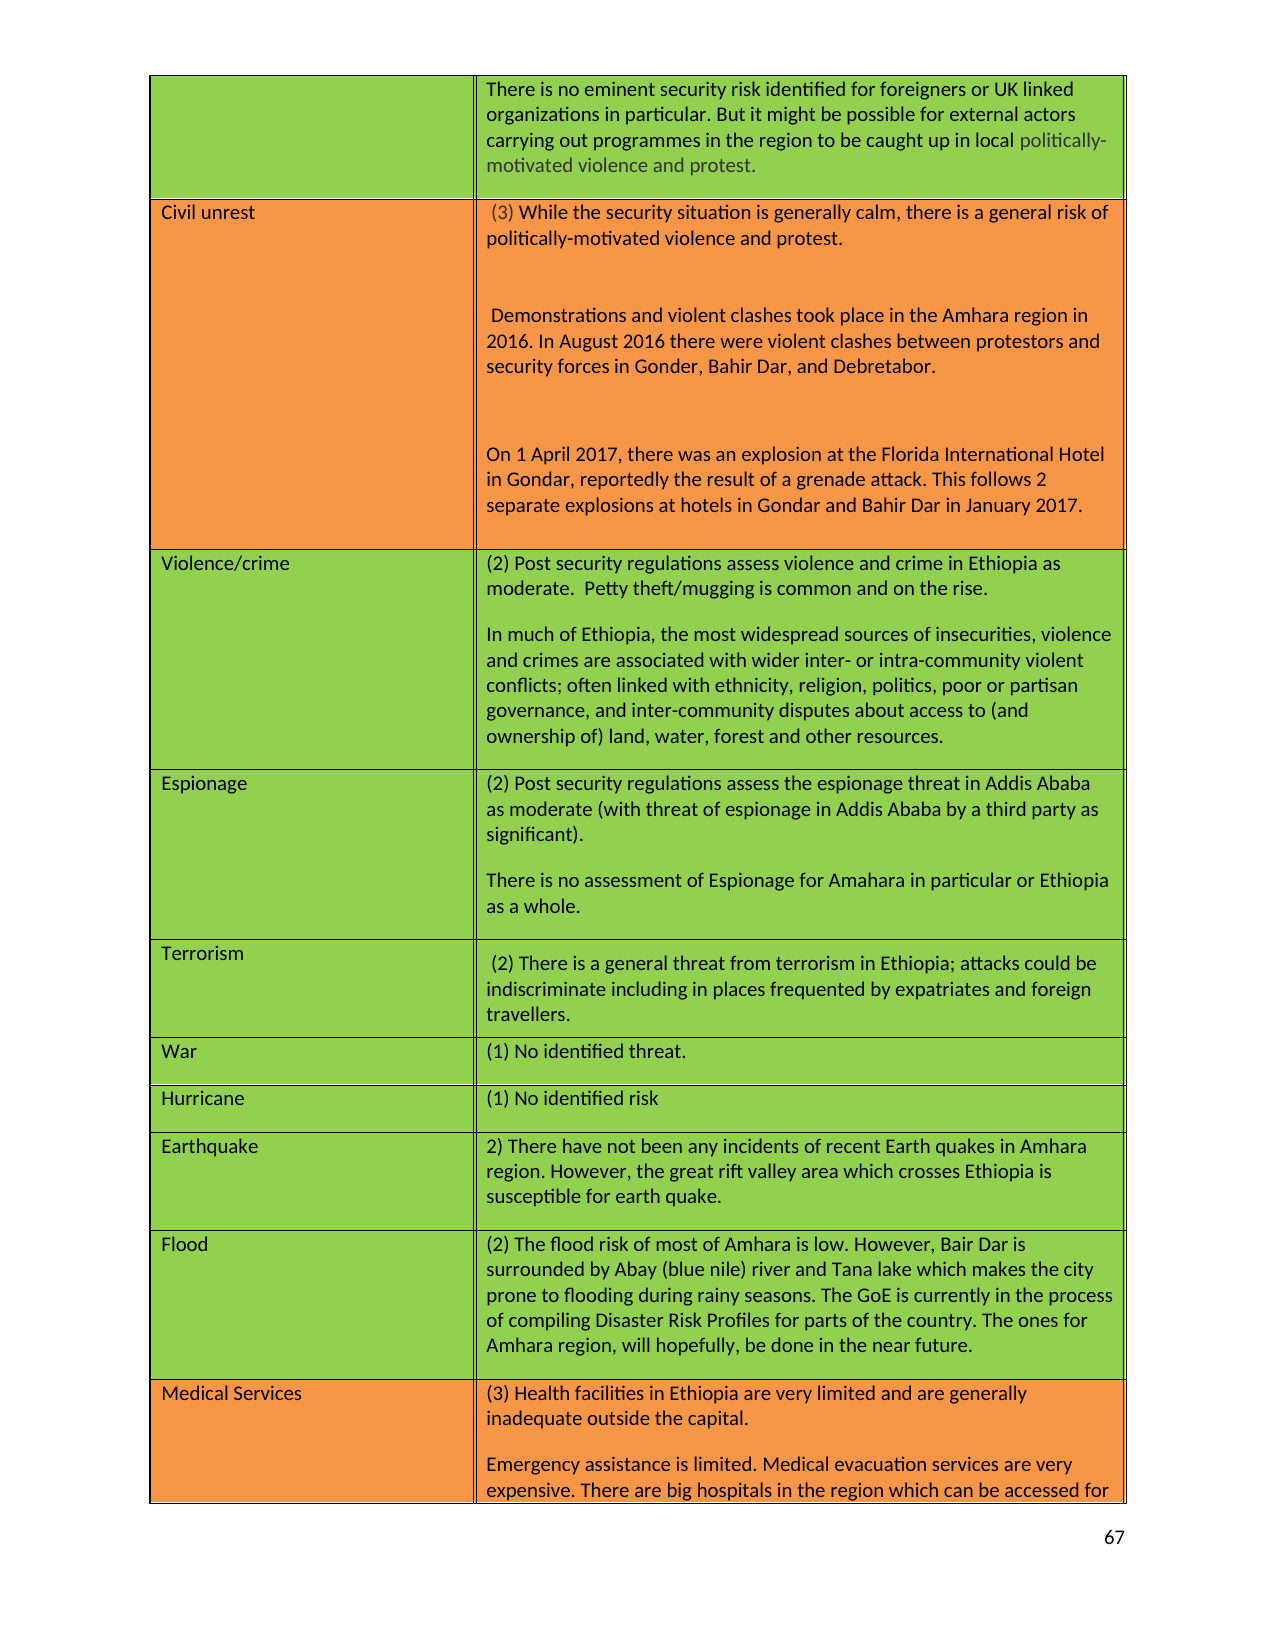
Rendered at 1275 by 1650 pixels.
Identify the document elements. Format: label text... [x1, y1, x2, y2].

table_cell Terrorism [151, 940, 473, 1037]
table_cell Medical Services [151, 1380, 473, 1502]
table_cell Espionage [151, 770, 473, 939]
table_cell Violence/crime [151, 550, 473, 769]
table_cell (2) Post security regulations assess the espionage threat in Addis Ababa as moderate (with threat of espionage in Addis Ababa by a third party as significant). There is no assessment of Espionage for Amahara in particular or Ethiopia as a whole. [477, 770, 1123, 939]
table_cell War [151, 1038, 473, 1084]
table_cell Hurricane [151, 1086, 473, 1132]
table_cell (3) Health facilities in Ethiopia are very limited and are generally inadequate outside the capital. Emergency assistance is limited. Medical evacuation services are very expensive. There are big hospitals in the region which can be accessed for [477, 1380, 1123, 1502]
table_cell (2) Post security regulations assess violence and crime in Ethiopia as moderate. Petty theft/mugging is common and on the rise. In much of Ethiopia, the most widespread sources of insecurities, violence and crimes are associated with wider inter- or intra-community violent conflicts; often linked with ethnicity, religion, politics, poor or partisan governance, and inter-community disputes about access to (and ownership of) land, water, forest and other resources. [477, 550, 1123, 769]
table_cell Flood [151, 1231, 473, 1379]
table_cell There is no eminent security risk identified for foreigners or UK linked organizations in particular. But it might be possible for external actors carrying out programmes in the region to be caught up in local politically-motivated violence and protest. [477, 76, 1123, 198]
table_cell [151, 76, 473, 198]
table_cell Earthquake [151, 1133, 473, 1230]
table_cell 2) There have not been any incidents of recent Earth quakes in Amhara region. However, the great rift valley area which crosses Ethiopia is susceptible for earth quake. [477, 1133, 1123, 1230]
table_cell (3) While the security situation is generally calm, there is a general risk of politically-motivated violence and protest. Demonstrations and violent clashes took place in the Amhara region in 2016. In August 2016 there were violent clashes between protestors and security forces in Gonder, Bahir Dar, and Debretabor. On 1 April 2017, there was an explosion at the Florida International Hotel in Gondar, reportedly the result of a grenade attack. This follows 2 separate explosions at hotels in Gondar and Bahir Dar in January 2017. [477, 200, 1123, 549]
table_cell (1) No identified threat. [477, 1038, 1123, 1084]
table_cell (1) No identified risk [477, 1086, 1123, 1132]
table_cell Civil unrest [151, 200, 473, 549]
table_cell (2) The flood risk of most of Amhara is low. However, Bair Dar is surrounded by Abay (blue nile) river and Tana lake which makes the city prone to flooding during rainy seasons. The GoE is currently in the process of compiling Disaster Risk Profiles for parts of the country. The ones for Amhara region, will hopefully, be done in the near future. [477, 1231, 1123, 1379]
table_cell (2) There is a general threat from terrorism in Ethiopia; attacks could be indiscriminate including in places frequented by expatriates and foreign travellers. [477, 940, 1123, 1037]
